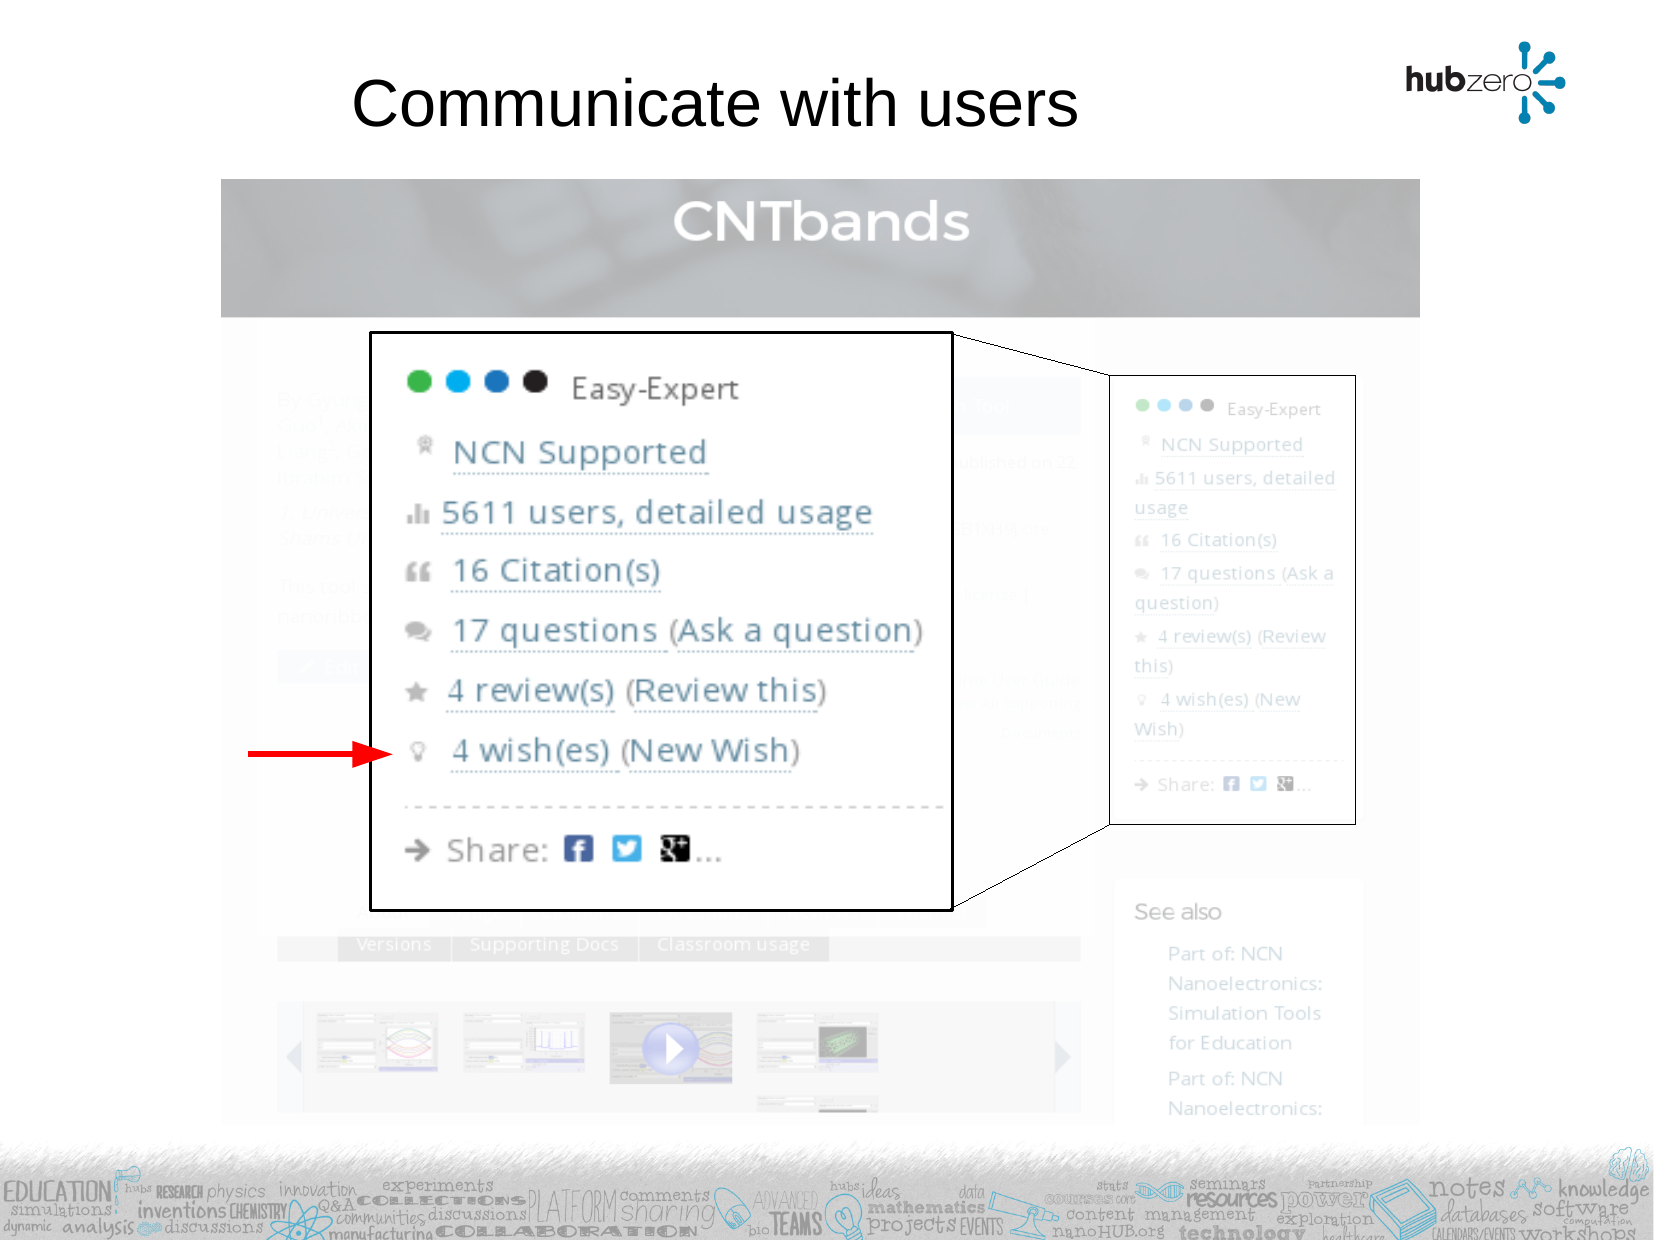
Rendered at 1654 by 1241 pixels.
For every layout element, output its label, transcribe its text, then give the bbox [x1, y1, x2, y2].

title Communicate with users [82, 46, 1351, 161]
picture [1402, 38, 1569, 127]
text_box [220, 160, 1428, 1126]
picture [0, 1140, 1654, 1240]
picture [372, 333, 951, 909]
